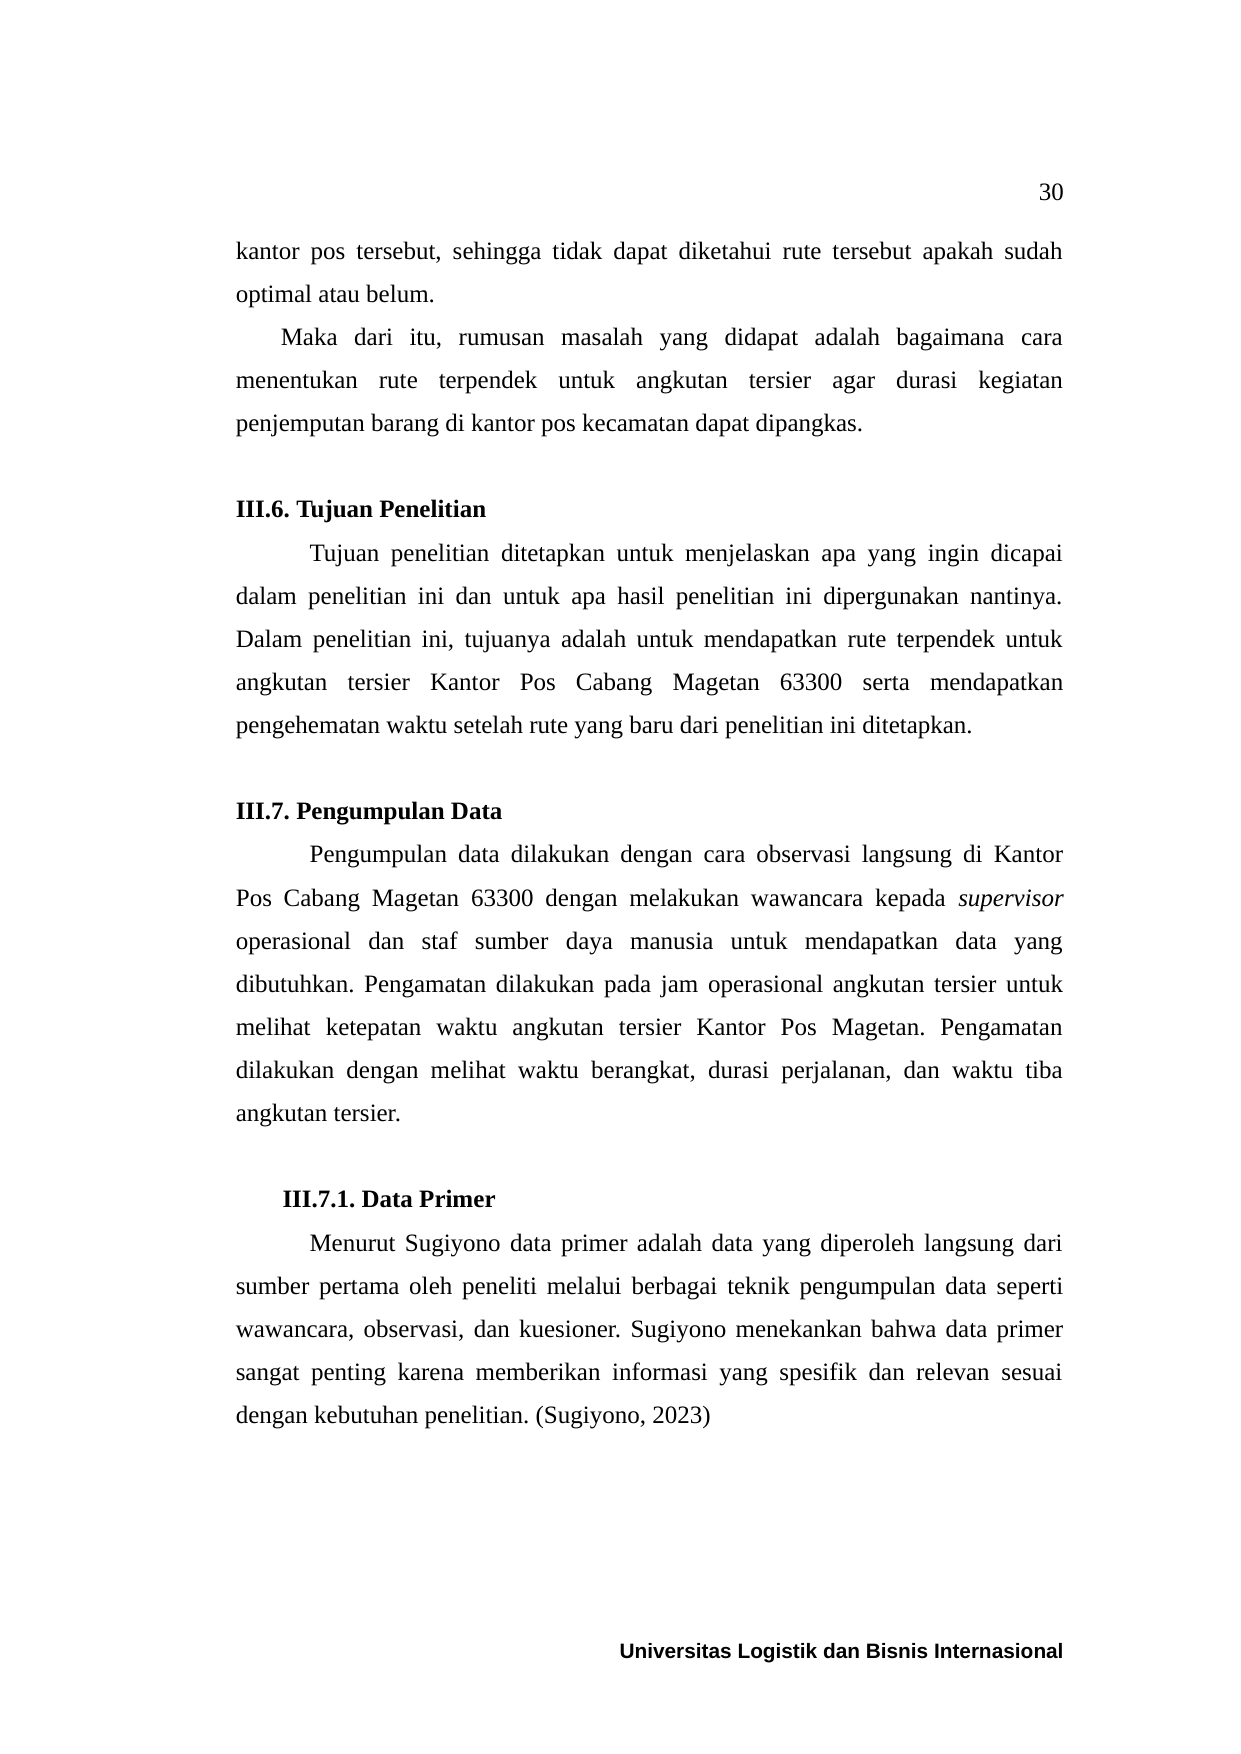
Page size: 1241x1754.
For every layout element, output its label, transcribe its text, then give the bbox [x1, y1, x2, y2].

subtitle Pengumpulan data [236, 796, 1063, 825]
text Tujuan penelitian ditetapkan untuk menjelaskan apa yang ingin dicapai dalam penelitian ini dan untuk apa hasil penelitian ini dipergunakan nantinya. Dalam penelitian ini, tujuanya adalah untuk mendapatkan rute terpendek untuk angkutan tersier Kantor Pos Cabang Magetan 63300 serta mendapatkan pengehematan waktu setelah rute yang baru dari penelitian ini ditetapkan. [236, 538, 1063, 739]
text kantor pos tersebut, sehingga tidak dapat diketahui rute tersebut apakah sudah optimal atau belum. [236, 236, 1063, 308]
text Menurut Sugiyono data primer adalah data yang diperoleh langsung dari sumber pertama oleh peneliti melalui berbagai teknik pengumpulan data seperti wawancara, observasi, dan kuesioner. Sugiyono menekankan bahwa data primer sangat penting karena memberikan informasi yang spesifik dan relevan sesuai dengan kebutuhan penelitian. (Sugiyono, 2023) [236, 1228, 1063, 1429]
subtitle Tujuan penelitian [236, 494, 1063, 523]
text Pengumpulan data dilakukan dengan cara observasi langsung di Kantor Pos Cabang Magetan 63300 dengan melakukan wawancara kepada supervisor operasional dan staf sumber daya manusia untuk mendapatkan data yang dibutuhkan. Pengamatan dilakukan pada jam operasional angkutan tersier untuk melihat ketepatan waktu angkutan tersier Kantor Pos Magetan. Pengamatan dilakukan dengan melihat waktu berangkat, durasi perjalanan, dan waktu tiba angkutan tersier. [236, 839, 1063, 1127]
subtitle Data primer [282, 1184, 1063, 1213]
text Maka dari itu, rumusan masalah yang didapat adalah bagaimana cara menentukan rute terpendek untuk angkutan tersier agar durasi kegiatan penjemputan barang di kantor pos kecamatan dapat dipangkas. [236, 322, 1063, 437]
